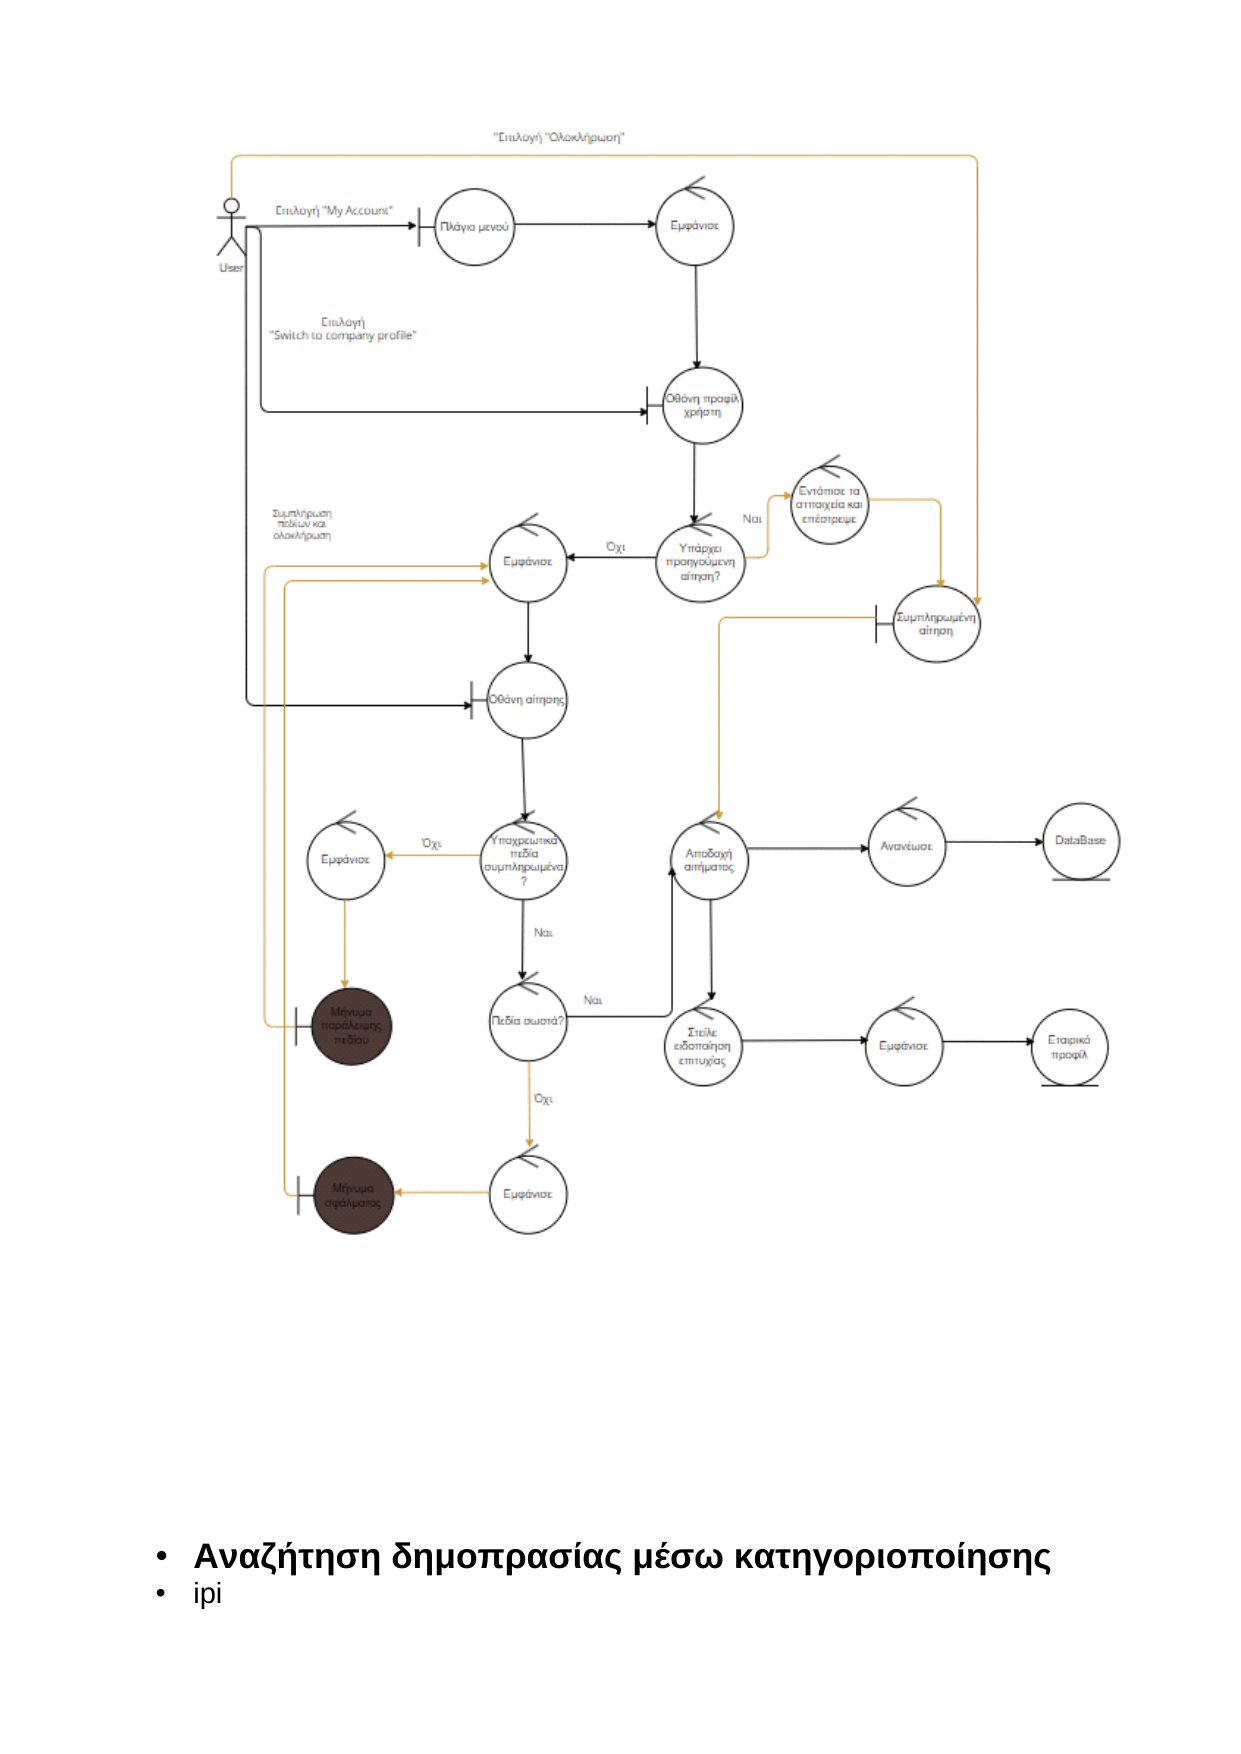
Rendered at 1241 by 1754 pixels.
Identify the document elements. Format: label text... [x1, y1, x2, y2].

list Αναζήτηση δημοπρασίας μέσω κατηγοριοποίησης [156, 1535, 1122, 1576]
list ipi [156, 1576, 1122, 1609]
